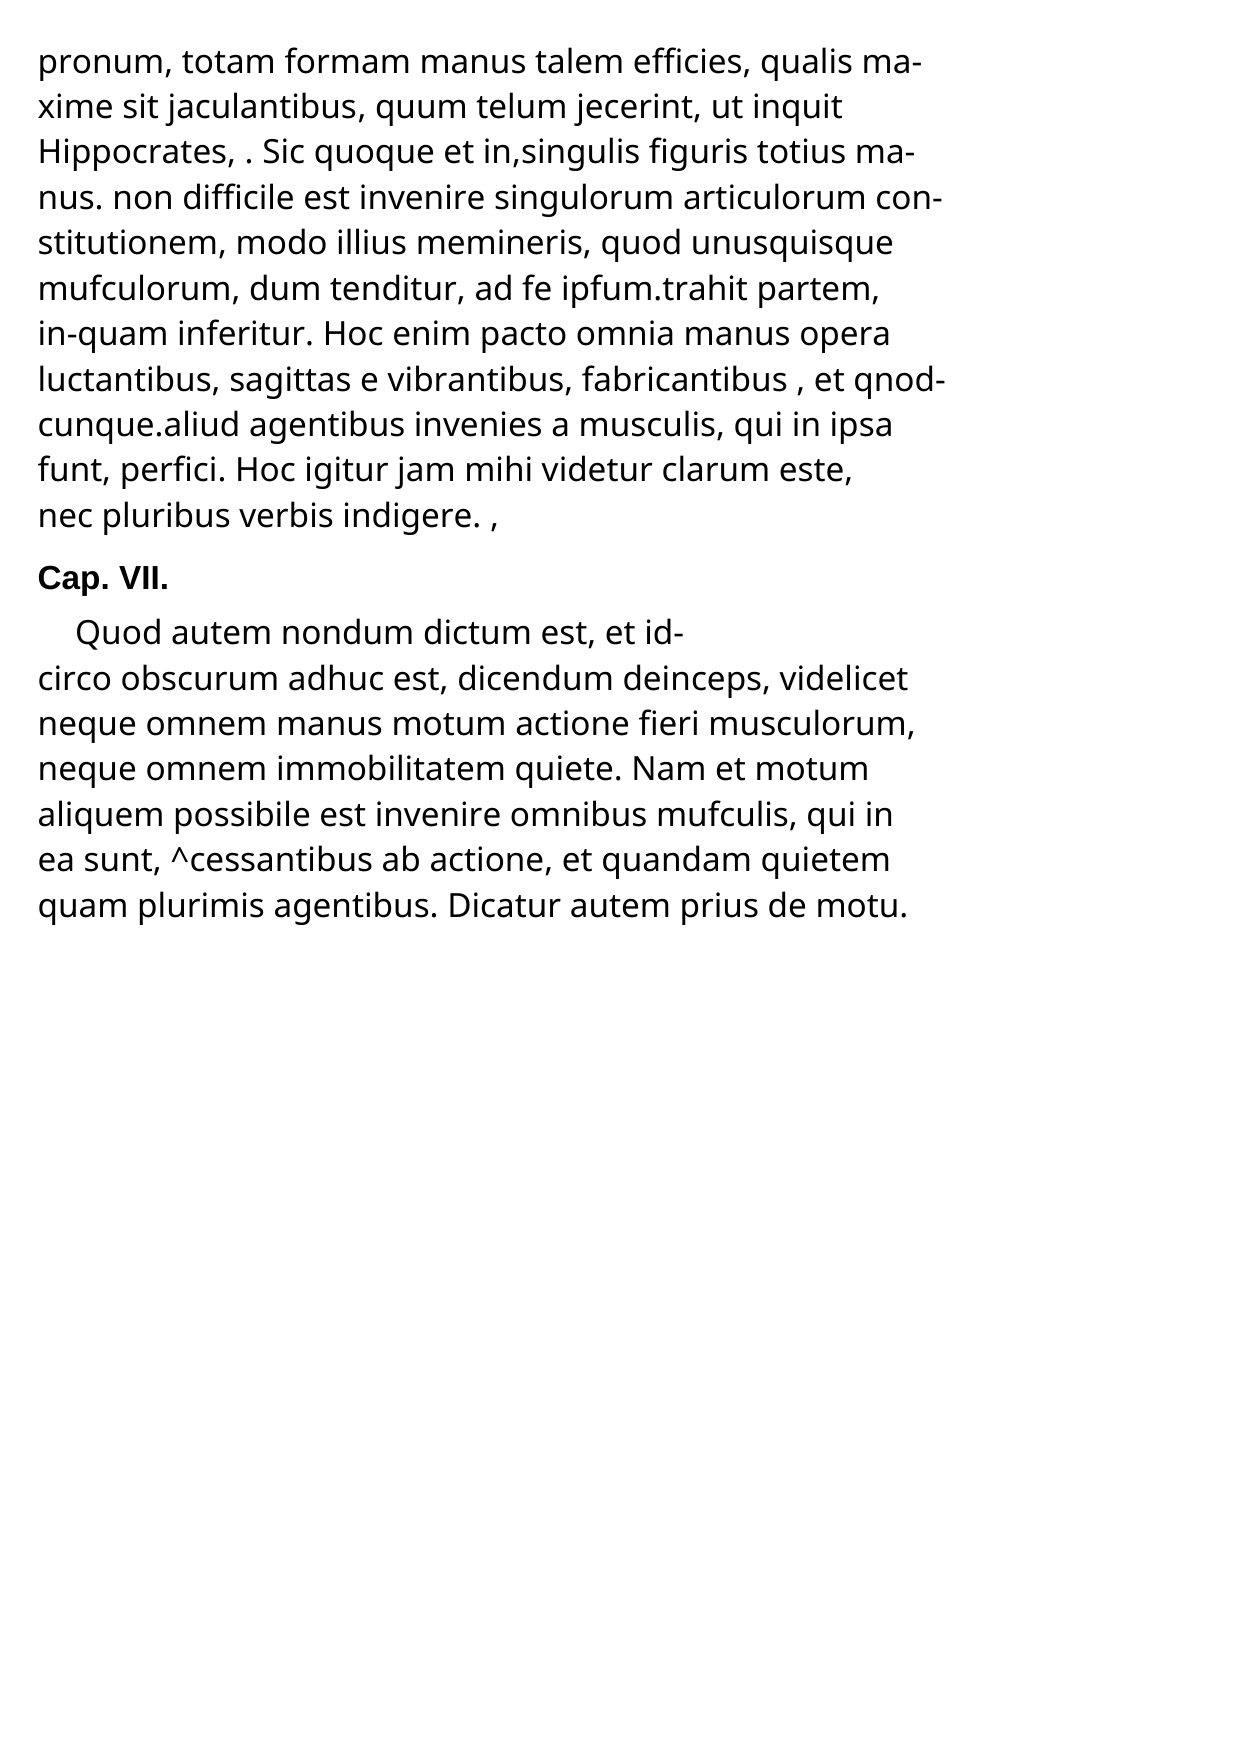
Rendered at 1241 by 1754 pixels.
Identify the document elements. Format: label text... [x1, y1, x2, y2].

text pronum, totam formam manus talem efficies, qualis ma- xime sit jaculantibus, quum telum jecerint, ut inquit Hippocrates, . Sic quoque et in,singulis figuris totius ma- nus. non difficile est invenire singulorum articulorum con- stitutionem, modo illius memineris, quod unusquisque mufculorum, dum tenditur, ad fe ipfum.trahit partem, in-quam inferitur. Hoc enim pacto omnia manus opera luctantibus, sagittas e vibrantibus, fabricantibus , et qnod- cunque.aliud agentibus invenies a musculis, qui in ipsa funt, perfici. Hoc igitur jam mihi videtur clarum este, nec pluribus verbis indigere. , [37, 37, 1203, 537]
text Quod autem nondum dictum est, et id- circo obscurum adhuc est, dicendum deinceps, videlicet neque omnem manus motum actione fieri musculorum, neque omnem immobilitatem quiete. Nam et motum aliquem possibile est invenire omnibus mufculis, qui in ea sunt, ^cessantibus ab actione, et quandam quietem quam plurimis agentibus. Dicatur autem prius de motu. [37, 609, 1203, 927]
subtitle Cap. VII. [37, 558, 1203, 596]
